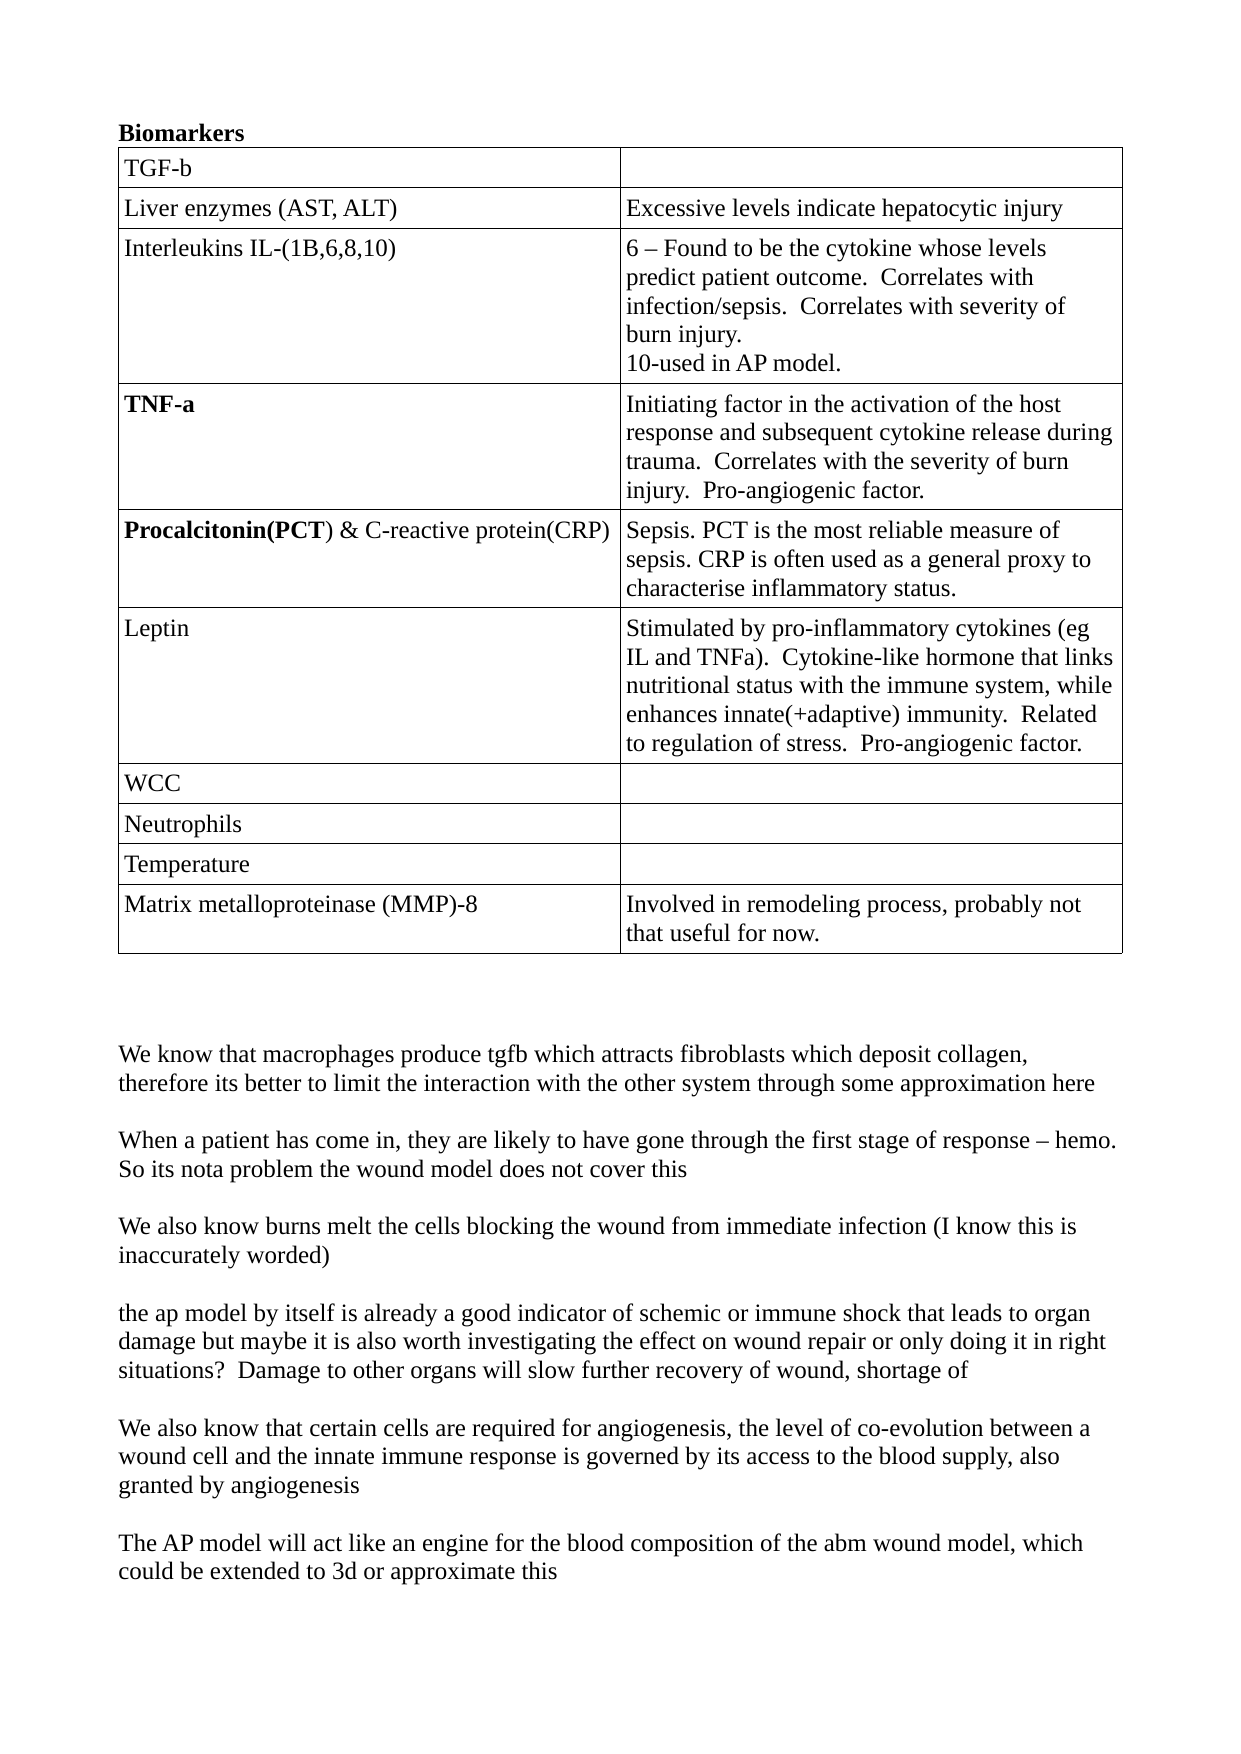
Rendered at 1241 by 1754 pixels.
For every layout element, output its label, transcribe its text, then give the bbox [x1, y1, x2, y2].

table_cell Stimulated by pro-inflammatory cytokines (eg IL and TNFa). Cytokine-like hormone that links nutritional status with the immune system, while enhances innate(+adaptive) immunity. Related to regulation of stress. Pro-angiogenic factor. [621, 608, 1122, 762]
table_cell Excessive levels indicate hepatocytic injury [621, 188, 1122, 227]
table_cell TNF-a [119, 384, 620, 509]
table_cell Neutrophils [119, 804, 620, 843]
table_cell Procalcitonin(PCT) & C-reactive protein(CRP) [119, 510, 620, 607]
text The AP model will act like an engine for the blood composition of the abm wound model, which could be extended to 3d or approximate this [118, 1528, 1122, 1585]
table_cell [621, 844, 1122, 883]
text the ap model by itself is already a good indicator of schemic or immune shock that leads to organ damage but maybe it is also worth investigating the effect on wound repair or only doing it in right situations? Damage to other organs will slow further recovery of wound, shortage of [118, 1298, 1122, 1384]
table_header TGF-b [119, 148, 620, 187]
table_cell Interleukins IL-(1B,6,8,10) [119, 229, 620, 383]
table_cell [621, 764, 1122, 803]
table_cell 6 – Found to be the cytokine whose levels predict patient outcome. Correlates with infection/sepsis. Correlates with severity of burn injury. 10-used in AP model. [621, 229, 1122, 383]
text We know that macrophages produce tgfb which attracts fibroblasts which deposit collagen, therefore its better to limit the interaction with the other system through some approximation here [118, 1039, 1122, 1096]
table_cell [621, 804, 1122, 843]
table_cell WCC [119, 764, 620, 803]
text We also know burns melt the cells blocking the wound from immediate infection (I know this is inaccurately worded) [118, 1211, 1122, 1269]
table_cell Involved in remodeling process, probably not that useful for now. [621, 885, 1122, 952]
table_cell Liver enzymes (AST, ALT) [119, 188, 620, 227]
table_cell Leptin [119, 608, 620, 762]
text Biomarkers [118, 118, 1122, 147]
table_header [621, 148, 1122, 187]
table_cell Sepsis. PCT is the most reliable measure of sepsis. CRP is often used as a general proxy to characterise inflammatory status. [621, 510, 1122, 607]
text We also know that certain cells are required for angiogenesis, the level of co-evolution between a wound cell and the innate immune response is governed by its access to the blood supply, also granted by angiogenesis [118, 1413, 1122, 1499]
table_cell Matrix metalloproteinase (MMP)-8 [119, 885, 620, 952]
text When a patient has come in, they are likely to have gone through the first stage of response – hemo. So its nota problem the wound model does not cover this [118, 1125, 1122, 1183]
table_cell Initiating factor in the activation of the host response and subsequent cytokine release during trauma. Correlates with the severity of burn injury. Pro-angiogenic factor. [621, 384, 1122, 509]
table_cell Temperature [119, 844, 620, 883]
